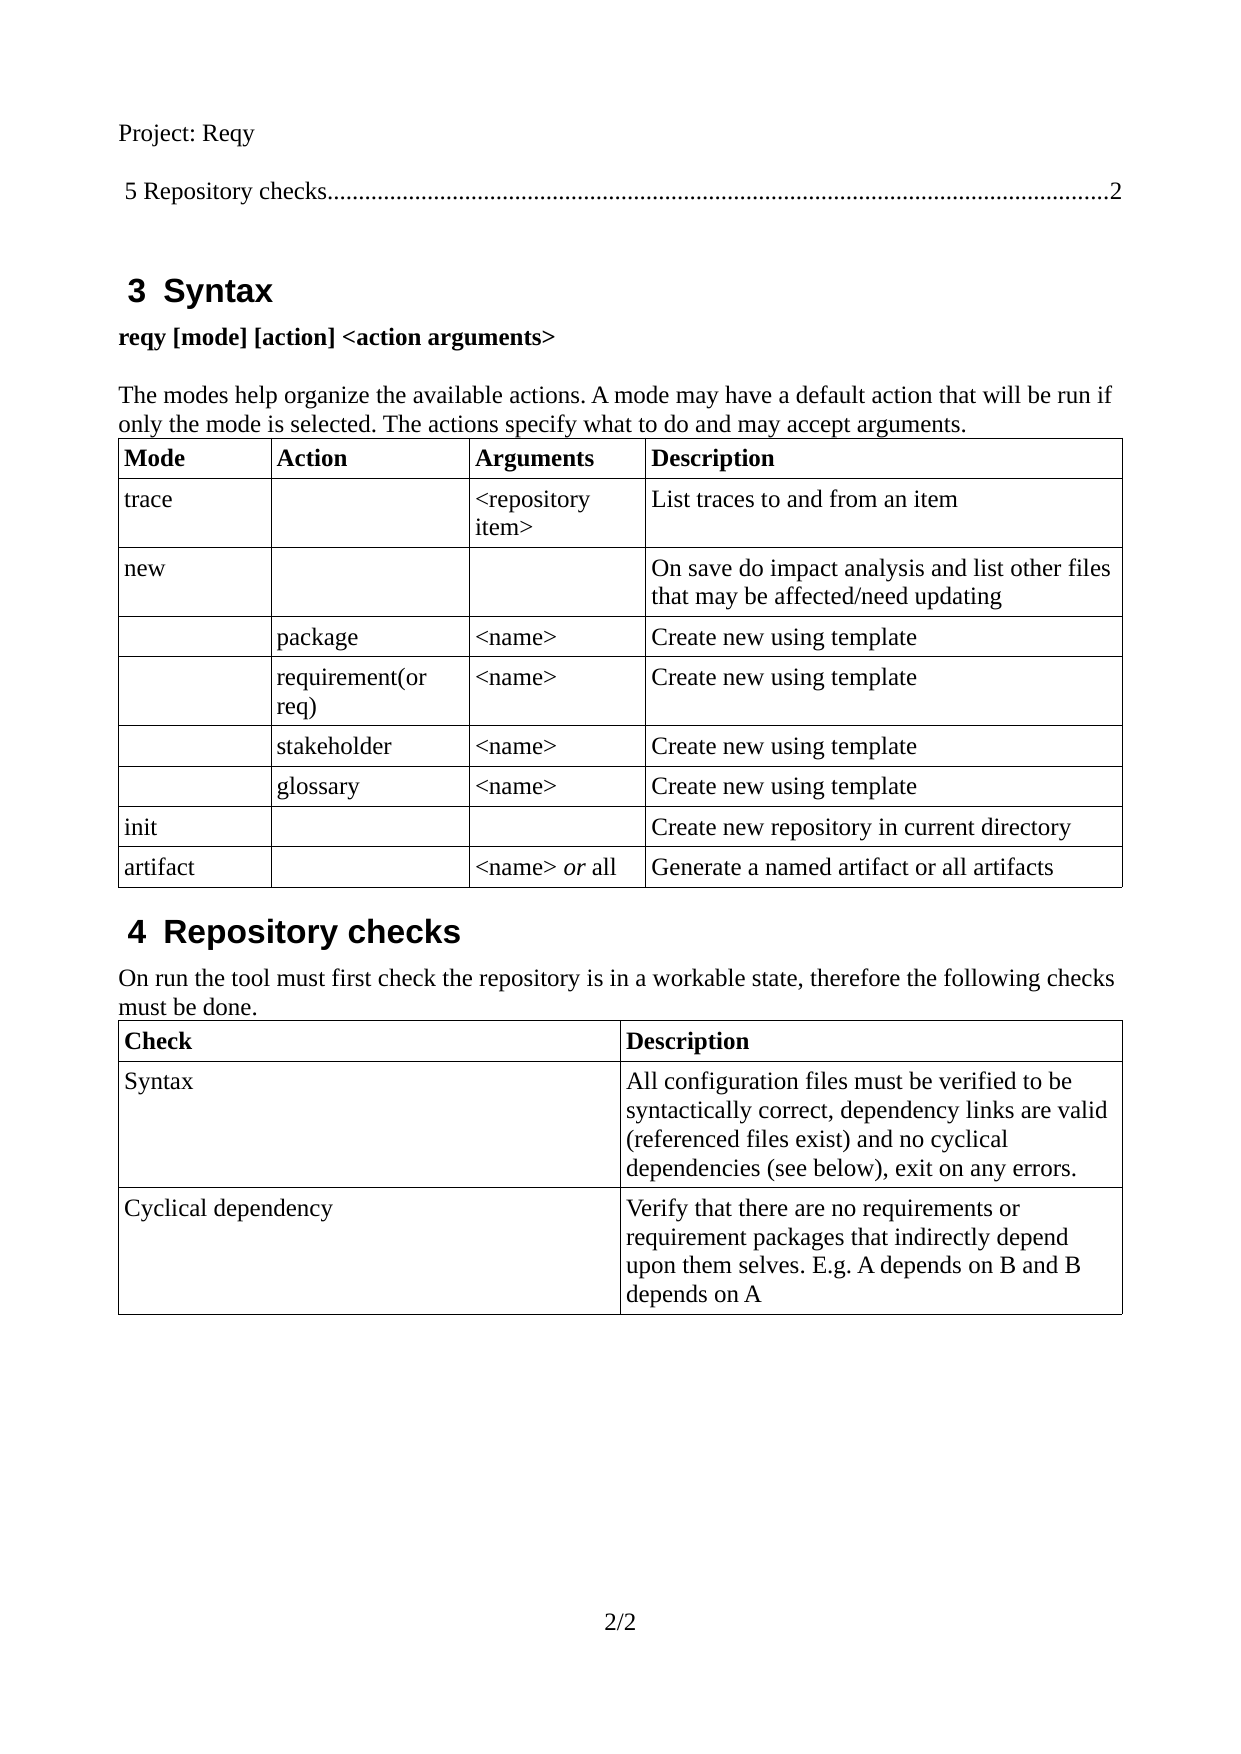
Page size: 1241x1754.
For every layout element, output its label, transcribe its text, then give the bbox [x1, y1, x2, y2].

table_cell Create new using template [646, 767, 1122, 806]
table_cell <repository item> [470, 479, 645, 547]
table_header Check [119, 1021, 620, 1061]
table_header Description [621, 1021, 1122, 1061]
table_cell [470, 807, 645, 846]
table_cell trace [119, 479, 271, 547]
table_cell Cyclical dependency [119, 1188, 620, 1314]
table_cell artifact [119, 847, 271, 887]
table_cell stakeholder [272, 726, 469, 766]
text On run the tool must first check the repository is in a workable state, therefore the following checks must be done. [118, 963, 1122, 1020]
table_cell <name> [470, 726, 645, 766]
table_cell init [119, 807, 271, 846]
table_cell Create new using template [646, 617, 1122, 656]
table_cell [272, 479, 469, 547]
table_cell Verify that there are no requirements or requirement packages that indirectly depend upon them selves. E.g. A depends on B and B depends on A [621, 1188, 1122, 1314]
table_header Description [646, 439, 1122, 478]
table_cell [272, 548, 469, 616]
table_cell <name> [470, 657, 645, 725]
table_cell [119, 726, 271, 766]
table_cell new [119, 548, 271, 616]
text 5 Repository checks 2 [118, 176, 1122, 205]
table_cell [470, 548, 645, 616]
table_cell [119, 767, 271, 806]
table_cell List traces to and from an item [646, 479, 1122, 547]
table_header Action [272, 439, 469, 478]
table_header Mode [119, 439, 271, 478]
table_cell All configuration files must be verified to be syntactically correct, dependency links are valid (referenced files exist) and no cyclical dependencies (see below), exit on any errors. [621, 1062, 1122, 1187]
table_cell <name> [470, 617, 645, 656]
table_cell Create new using template [646, 657, 1122, 725]
table_header Arguments [470, 439, 645, 478]
subtitle Syntax [118, 271, 1122, 310]
table_cell On save do impact analysis and list other files that may be affected/need updating [646, 548, 1122, 616]
table_cell Syntax [119, 1062, 620, 1187]
table_cell package [272, 617, 469, 656]
text reqy [mode] [action] <action arguments> [118, 322, 1122, 351]
table_cell glossary [272, 767, 469, 806]
table_cell Create new repository in current directory [646, 807, 1122, 846]
text The modes help organize the available actions. A mode may have a default action that will be run if only the mode is selected. The actions specify what to do and may accept arguments. [118, 380, 1122, 437]
table_cell [119, 657, 271, 725]
table_cell [272, 807, 469, 846]
table_cell [119, 617, 271, 656]
subtitle Repository checks [118, 912, 1122, 950]
table_cell [272, 847, 469, 887]
table_cell <name> or all [470, 847, 645, 887]
table_cell Generate a named artifact or all artifacts [646, 847, 1122, 887]
table_cell <name> [470, 767, 645, 806]
table_cell requirement(or req) [272, 657, 469, 725]
table_cell Create new using template [646, 726, 1122, 766]
